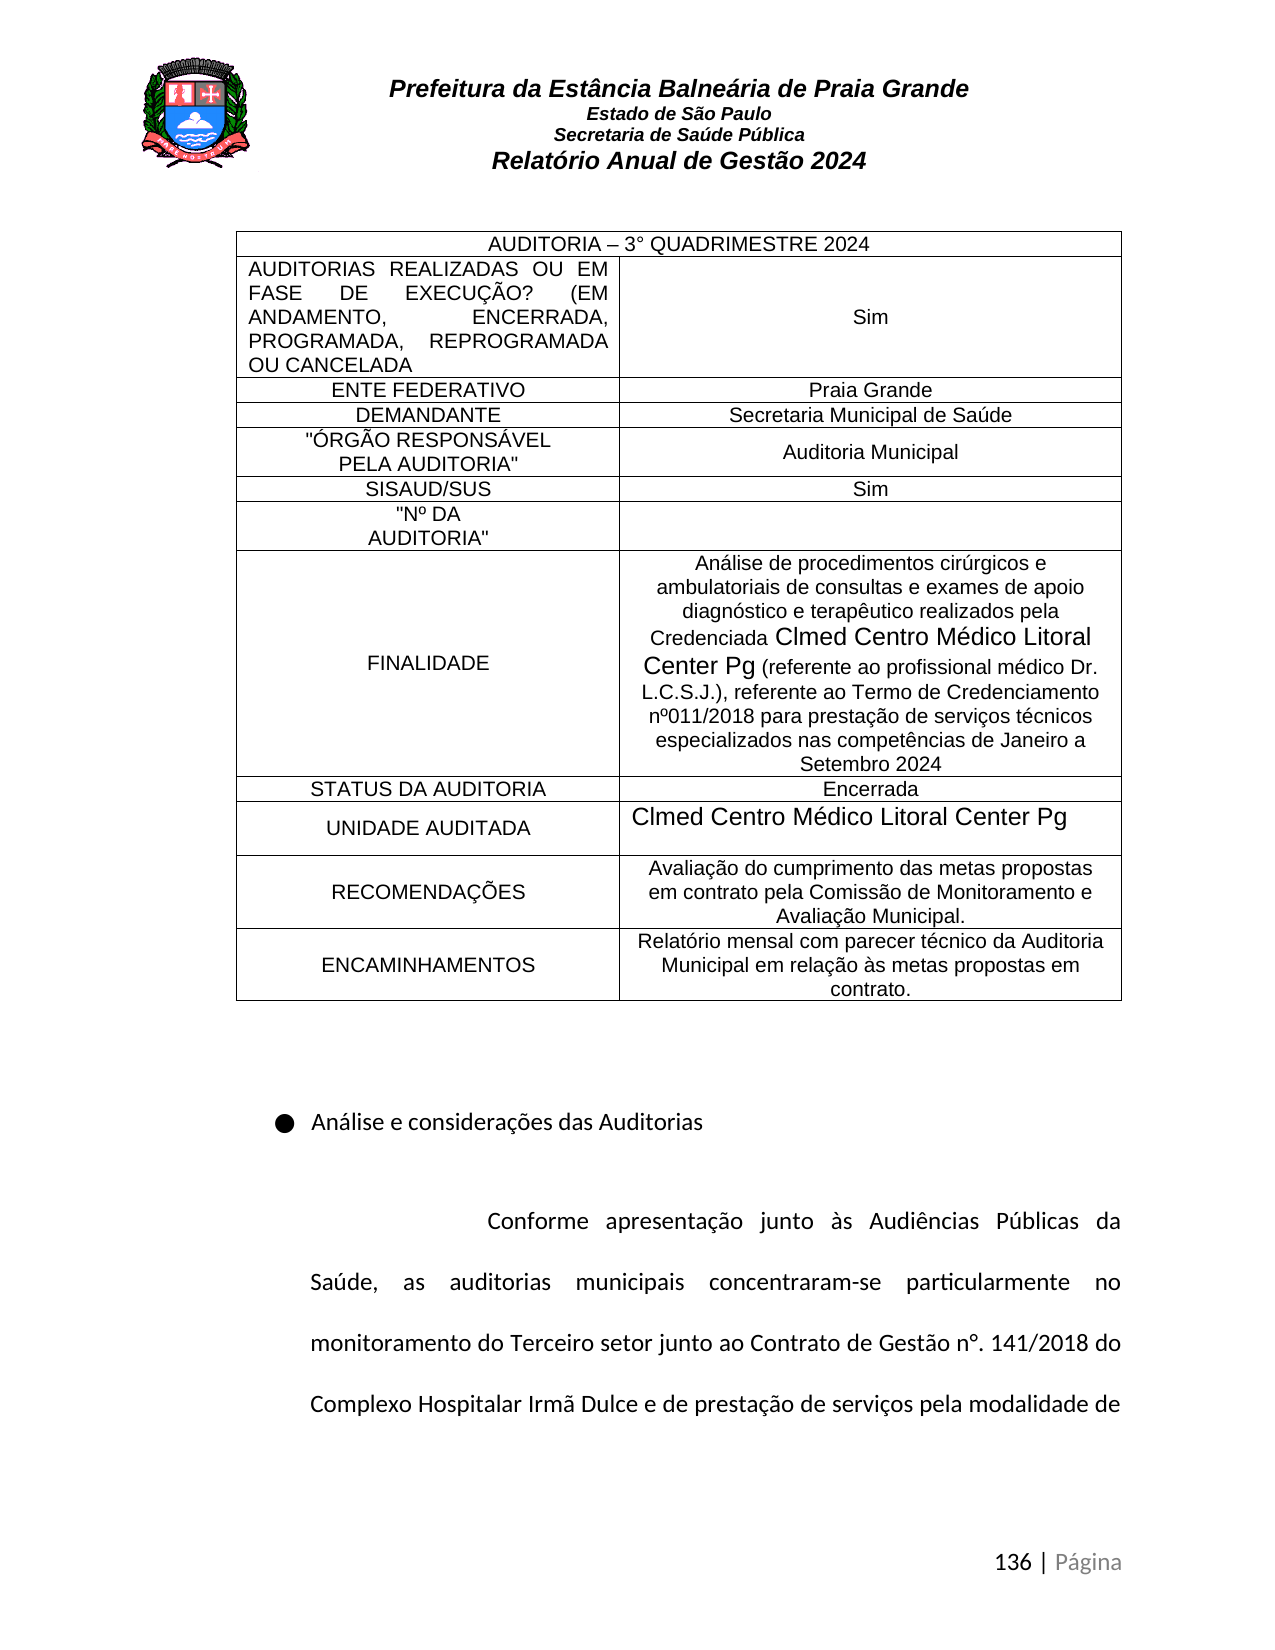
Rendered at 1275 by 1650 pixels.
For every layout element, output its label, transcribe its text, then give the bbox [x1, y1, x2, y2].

table_cell FINALIDADE [237, 551, 619, 776]
table_header AUDITORIA – 3° QUADRIMESTRE 2024 [237, 232, 1121, 256]
table_cell STATUS DA AUDITORIA [237, 777, 619, 801]
table_cell Sim [620, 477, 1121, 501]
table_cell "ÓRGÃO RESPONSÁVEL PELA AUDITORIA" [237, 428, 619, 476]
table_cell ENTE FEDERATIVO [237, 378, 619, 402]
table_cell AUDITORIAS REALIZADAS OU EM FASE DE EXECUÇÃO? (EM ANDAMENTO, ENCERRADA, PROGRAMADA, REPROGRAMADA OU CANCELADA [237, 257, 619, 377]
table_cell [620, 502, 1121, 549]
table_cell RECOMENDAÇÕES [237, 856, 619, 927]
list Análise e considerações das Auditorias [274, 1093, 1122, 1144]
picture [132, 55, 259, 172]
table_cell DEMANDANTE [237, 403, 619, 427]
text Conforme apresentação junto às Audiências Públicas da Saúde, as auditorias municipais concentraram-se particularmente no monitoramento do Terceiro setor junto ao Contrato de Gestão n°. 141/2018 do Complexo Hospitalar Irmã Dulce e de prestação de serviços pela modalidade de [310, 1205, 1122, 1419]
table_cell ENCAMINHAMENTOS [237, 929, 619, 1000]
table_cell Sim [620, 257, 1121, 377]
table_cell Encerrada [620, 777, 1121, 801]
table_cell SISAUD/SUS [237, 477, 619, 501]
table_cell Relatório mensal com parecer técnico da Auditoria Municipal em relação às metas propostas em contrato. [620, 929, 1121, 1000]
table_cell "Nº DA AUDITORIA" [237, 502, 619, 549]
table_cell Secretaria Municipal de Saúde [620, 403, 1121, 427]
table_cell Praia Grande [620, 378, 1121, 402]
table_cell Clmed Centro Médico Litoral Center Pg [620, 802, 1121, 854]
table_cell UNIDADE AUDITADA [237, 802, 619, 854]
table_cell Análise de procedimentos cirúrgicos e ambulatoriais de consultas e exames de apoio diagnóstico e terapêutico realizados pela Credenciada Clmed Centro Médico Litoral Center Pg (referente ao profissional médico Dr. L.C.S.J.), referente ao Termo de Credenciamento nº011/2018 para prestação de serviços técnicos especializados nas competências de Janeiro a Setembro 2024 [620, 551, 1121, 776]
table_cell Auditoria Municipal [620, 428, 1121, 476]
table_cell Avaliação do cumprimento das metas propostas em contrato pela Comissão de Monitoramento e Avaliação Municipal. [620, 856, 1121, 927]
